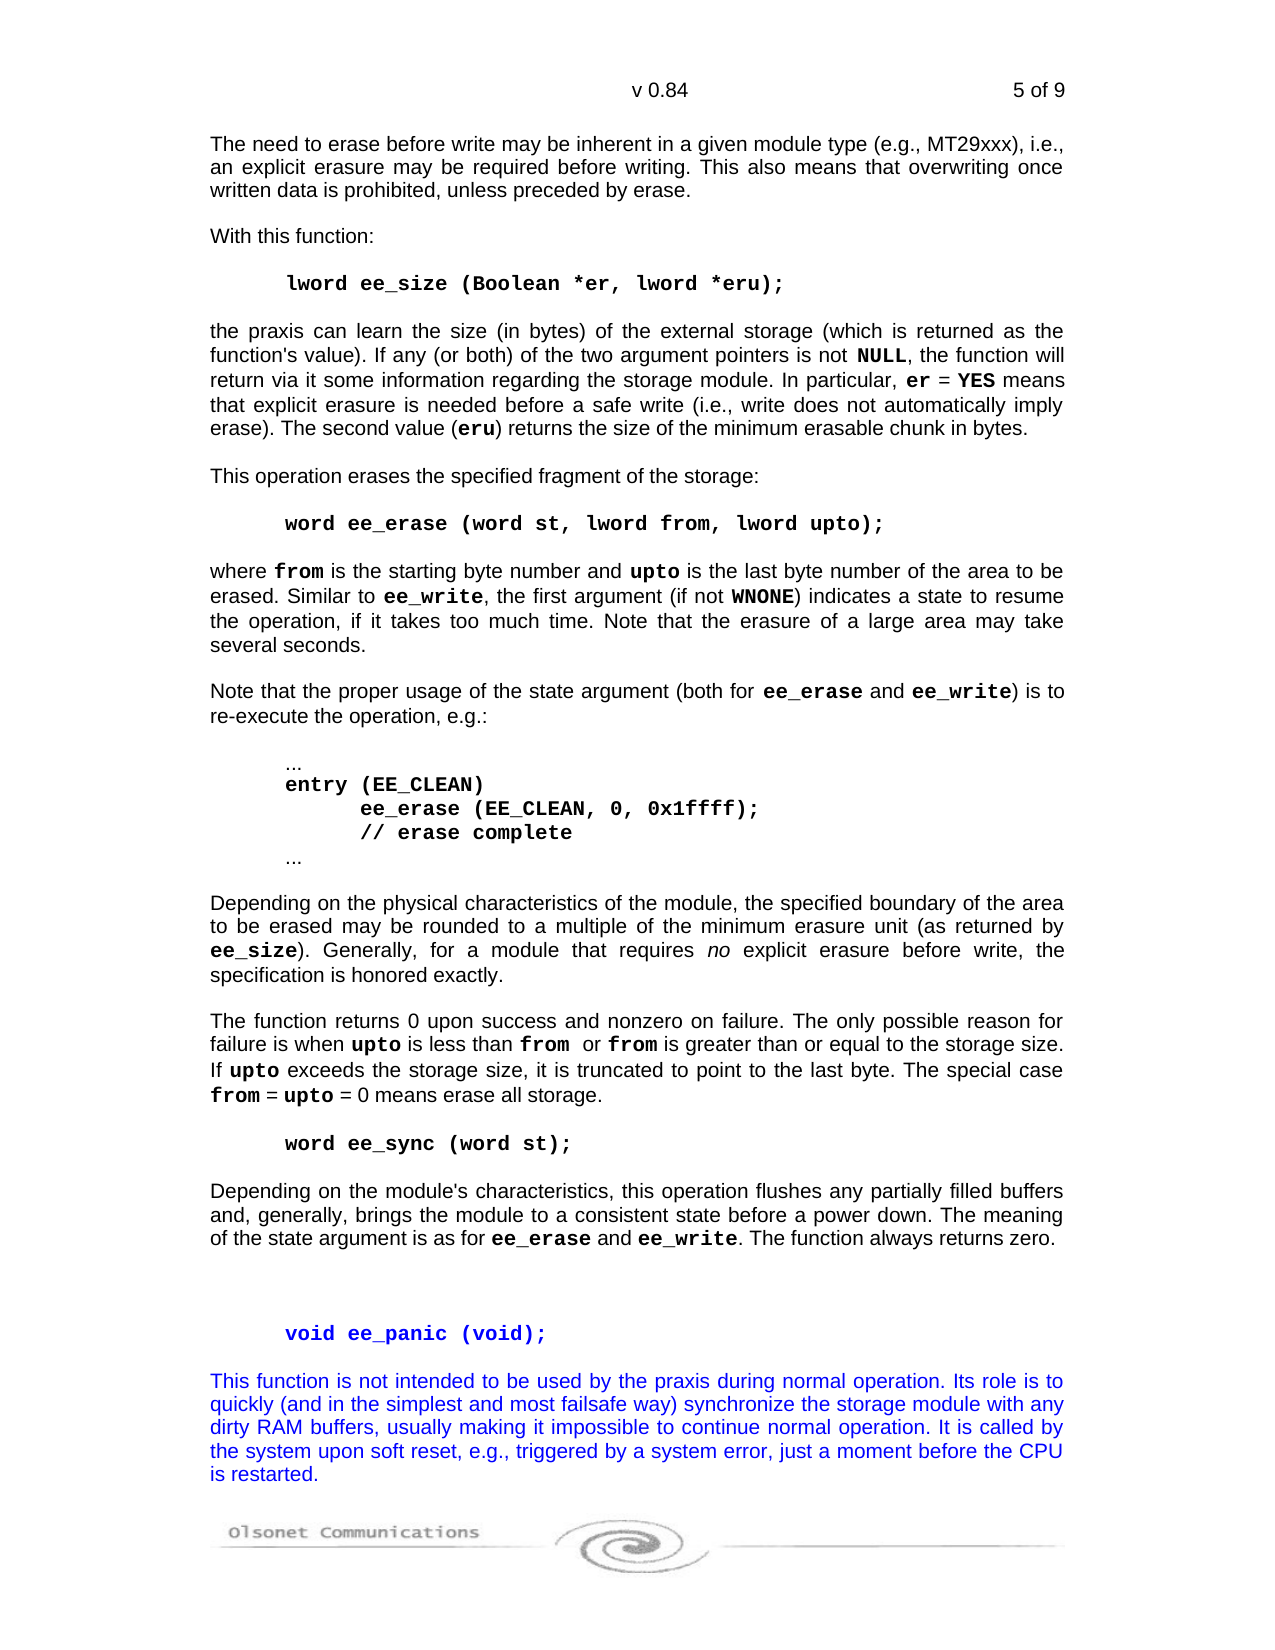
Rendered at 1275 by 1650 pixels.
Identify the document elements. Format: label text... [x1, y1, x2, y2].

text entry (EE_CLEAN) [210, 774, 1065, 798]
text Depending on the physical characteristics of the module, the specified boundary of the area to be erased may be rounded to a multiple of the minimum erasure unit (as returned by ee_size). Generally, for a module that requires no explicit erasure before write, the specification is honored exactly. [210, 892, 1065, 987]
text With this function: [210, 225, 1065, 248]
text word ee_erase (word st, lword from, lword upto); [210, 511, 1065, 536]
text where from is the starting byte number and upto is the last byte number of the area to be erased. Similar to ee_write, the first argument (if not WNONE) indicates a state to resume the operation, if it takes too much time. Note that the erasure of a large area may take several seconds. [210, 560, 1065, 656]
text void ee_panic (void); [210, 1321, 1065, 1346]
text the praxis can learn the size (in bytes) of the external storage (which is returned as the function's value). If any (or both) of the two argument pointers is not NULL, the function will return via it some information regarding the storage module. In particular, er = YES means that explicit erasure is needed before a safe write (i.e., write does not automatically imply erase). The second value (eru) returns the size of the minimum erasable chunk in bytes. [210, 320, 1065, 442]
text Note that the proper usage of the state argument (both for ee_erase and ee_write) is to re-execute the operation, e.g.: [210, 679, 1065, 728]
text Depending on the module's characteristics, this operation flushes any partially filled buffers and, generally, brings the module to a consistent state before a power down. The meaning of the state argument is as for ee_erase and ee_write. The function always returns zero. [210, 1180, 1065, 1251]
text ... [210, 751, 1065, 774]
text The need to erase before write may be inherent in a given module type (e.g., MT29xxx), i.e., an explicit erasure may be required before writing. This also means that overwriting once written data is prohibited, unless preceded by erase. [210, 132, 1065, 202]
text lword ee_size (Boolean *er, lword *eru); [210, 272, 1065, 297]
text // erase complete [210, 822, 1065, 845]
text This function is not intended to be used by the praxis during normal operation. Its role is to quickly (and in the simplest and most failsafe way) synchronize the storage module with any dirty RAM buffers, usually making it impossible to continue normal operation. It is called by the system upon soft reset, e.g., triggered by a system error, just a moment before the CPU is restarted. [210, 1369, 1065, 1486]
text This operation erases the specified fragment of the storage: [210, 465, 1065, 488]
text ee_erase (EE_CLEAN, 0, 0x1ffff); [210, 798, 1065, 822]
text ... [210, 845, 1065, 868]
picture [210, 1504, 1065, 1596]
text word ee_sync (word st); [210, 1132, 1065, 1157]
text The function returns 0 upon success and nonzero on failure. The only possible reason for failure is when upto is less than from or from is greater than or equal to the storage size. If upto exceeds the storage size, it is truncated to point to the last byte. The special case from = upto = 0 means erase all storage. [210, 1010, 1065, 1108]
